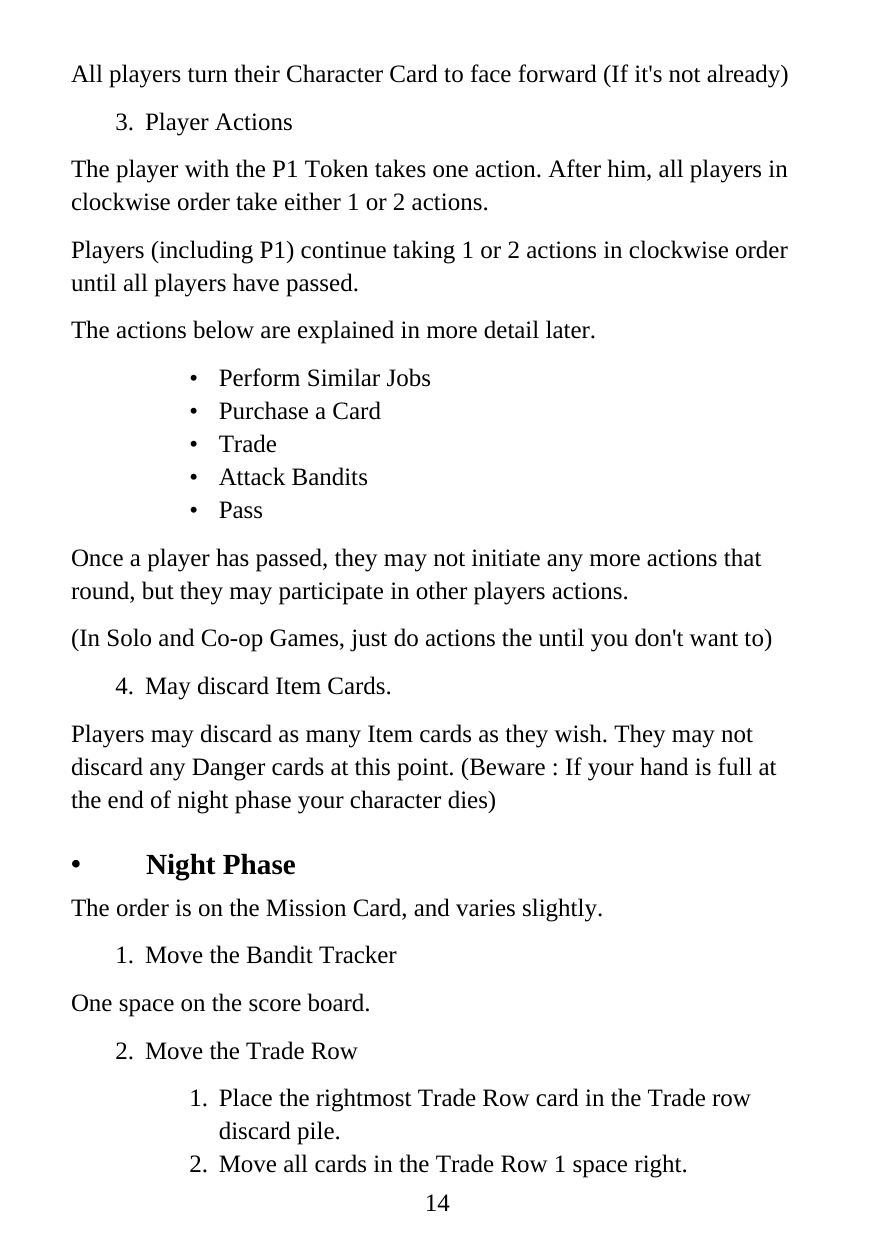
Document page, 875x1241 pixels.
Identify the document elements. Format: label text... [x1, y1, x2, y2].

text Players may discard as many Item cards as they wish. They may not discard any Danger cards at this point. (Beware : If your hand is full at the end of night phase your character dies) [71, 719, 803, 813]
list Attack Bandits [189, 462, 803, 491]
list Night Phase [71, 847, 803, 881]
text One space on the score board. [71, 988, 803, 1017]
list Move the Trade Row [115, 1036, 803, 1064]
list Move the Bandit Tracker [115, 941, 803, 969]
list Place the rightmost Trade Row card in the Trade row discard pile. [189, 1083, 803, 1145]
text All players turn their Character Card to face forward (If it's not already) [71, 59, 803, 88]
text Once a player has passed, they may not initiate any more actions that round, but they may participate in other players actions. [71, 543, 803, 604]
list Pass [189, 495, 803, 524]
list Player Actions [115, 107, 803, 135]
text The order is on the Mission Card, and varies slightly. [71, 893, 803, 922]
list Perform Similar Jobs [189, 363, 803, 392]
list Purchase a Card [189, 396, 803, 425]
list Trade [189, 429, 803, 458]
list Move all cards in the Trade Row 1 space right. [189, 1149, 803, 1178]
list May discard Item Cards. [115, 671, 803, 700]
text The player with the P1 Token takes one action. After him, all players in clockwise order take either 1 or 2 actions. [71, 154, 803, 216]
text Players (including P1) continue taking 1 or 2 actions in clockwise order until all players have passed. [71, 235, 803, 297]
text (In Solo and Co-op Games, just do actions the until you don't want to) [71, 623, 803, 652]
text The actions below are explained in more detail later. [71, 316, 803, 344]
